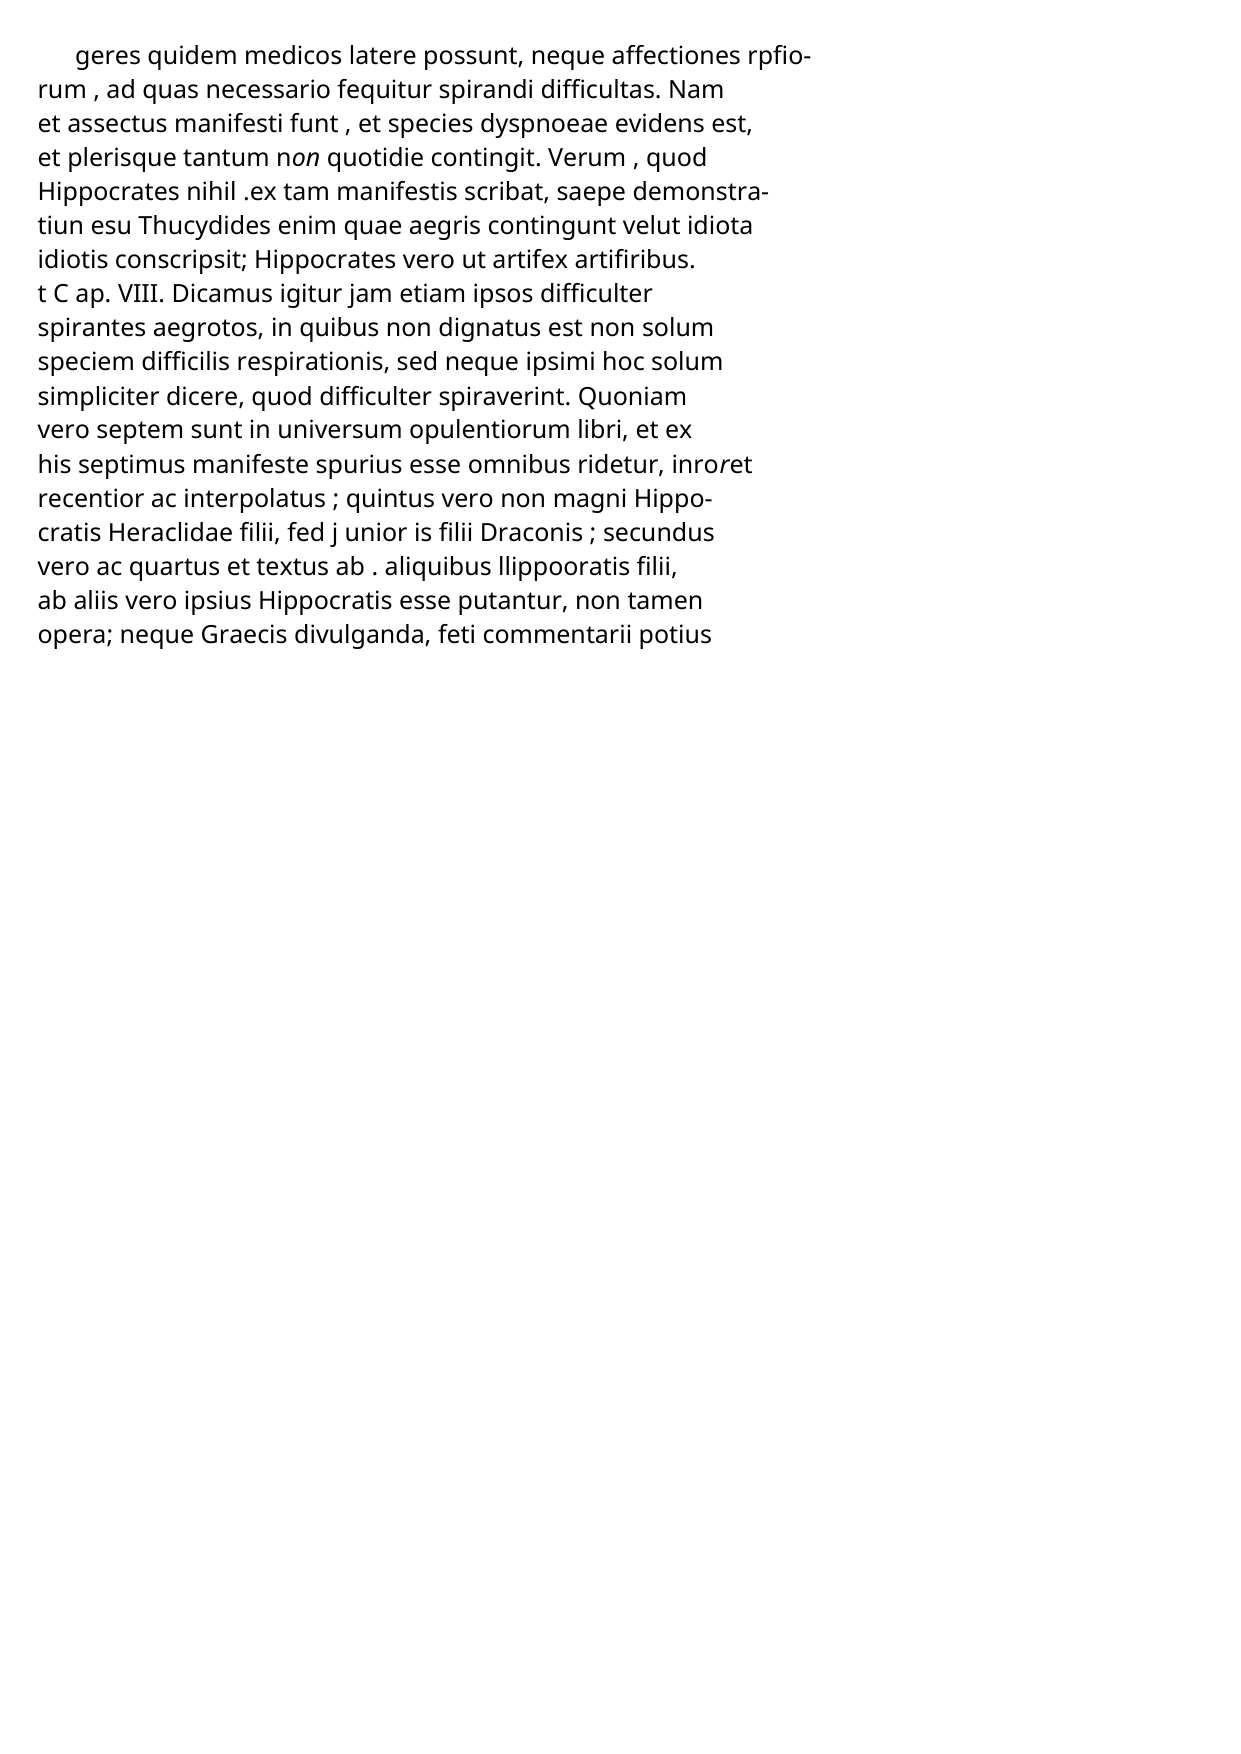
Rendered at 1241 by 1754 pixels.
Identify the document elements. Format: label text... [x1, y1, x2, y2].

text geres quidem medicos latere possunt, neque affectiones rpfio- rum , ad quas necessario fequitur spirandi difficultas. Nam et assectus manifesti funt , et species dyspnoeae evidens est, et plerisque tantum non quotidie contingit. Verum , quod Hippocrates nihil .ex tam manifestis scribat, saepe demonstra- tiun esu Thucydides enim quae aegris contingunt velut idiota idiotis conscripsit; Hippocrates vero ut artifex artifiribus. t C ap. VIII. Dicamus igitur jam etiam ipsos difficulter spirantes aegrotos, in quibus non dignatus est non solum speciem difficilis respirationis, sed neque ipsimi hoc solum simpliciter dicere, quod difficulter spiraverint. Quoniam vero septem sunt in universum opulentiorum libri, et ex his septimus manifeste spurius esse omnibus ridetur, inroret recentior ac interpolatus ; quintus vero non magni Hippo- cratis Heraclidae filii, fed j unior is filii Draconis ; secundus vero ac quartus et textus ab . aliquibus llippooratis filii, ab aliis vero ipsius Hippocratis esse putantur, non tamen opera; neque Graecis divulganda, feti commentarii potius [37, 37, 1203, 651]
